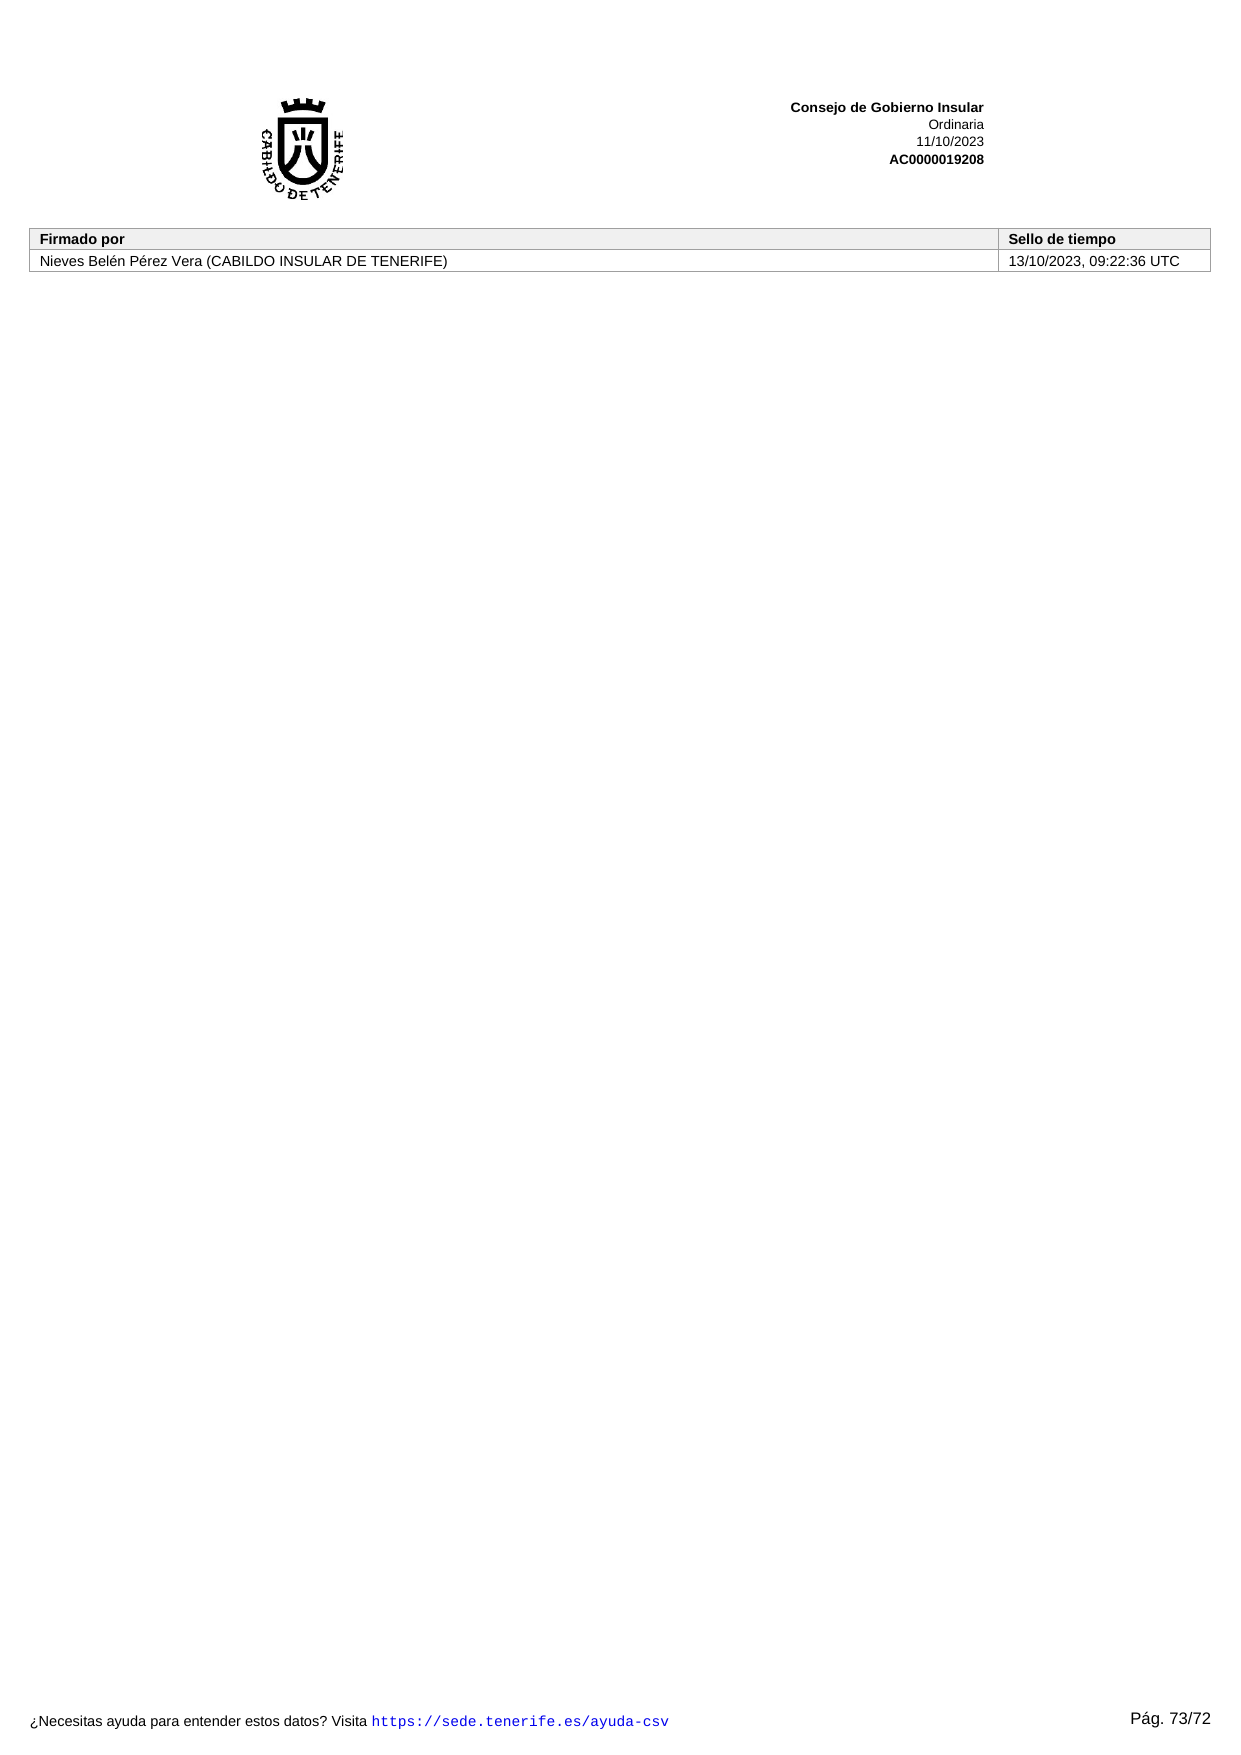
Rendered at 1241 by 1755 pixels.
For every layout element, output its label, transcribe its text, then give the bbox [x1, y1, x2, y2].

table_cell Nieves Belén Pérez Vera (CABILDO INSULAR DE TENERIFE) [30, 250, 998, 271]
table_cell 13/10/2023, 09:22:36 UTC [999, 250, 1210, 271]
table_header Firmado por [30, 229, 998, 249]
table_header Sello de tiempo [999, 229, 1210, 249]
